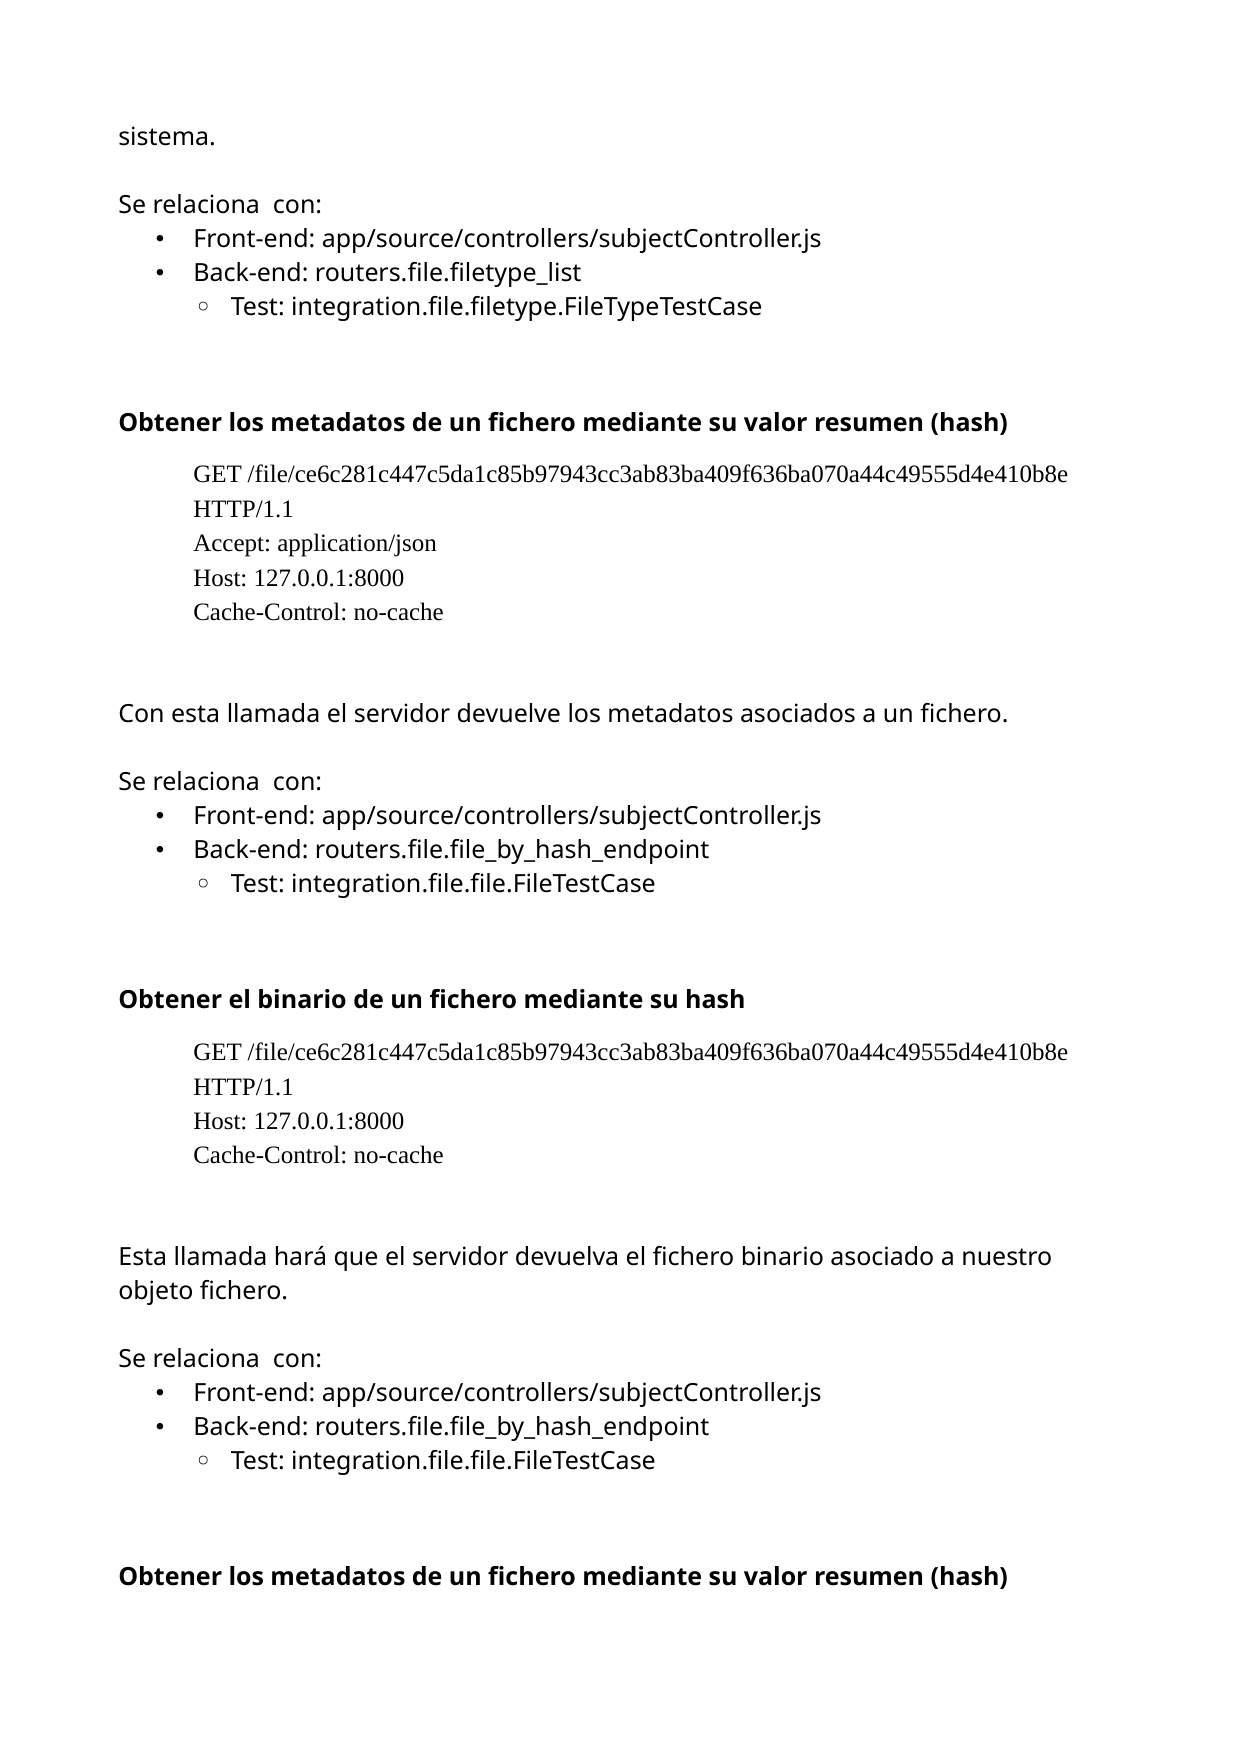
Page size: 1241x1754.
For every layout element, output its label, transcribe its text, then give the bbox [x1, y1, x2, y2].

text Se relaciona con: [118, 764, 1122, 798]
list Front-end: app/source/controllers/subjectController.js [156, 1375, 1122, 1409]
text Se relaciona con: [118, 1341, 1122, 1375]
text sistema. [118, 118, 1122, 152]
list Back-end: routers.file.filetype_list [156, 254, 1122, 288]
text Con esta llamada el servidor devuelve los metadatos asociados a un fichero. [118, 696, 1122, 764]
list Back-end: routers.file.file_by_hash_endpoint [156, 832, 1122, 866]
text GET /file/ce6c281c447c5da1c85b97943cc3ab83ba409f636ba070a44c49555d4e410b8e HTTP/1.1 Accept: application/json Host: 127.0.0.1:8000 Cache-Control: no-cache [193, 459, 1122, 626]
list Test: integration.file.file.FileTestCase [193, 866, 1122, 900]
list Test: integration.file.file.FileTestCase [193, 1443, 1122, 1477]
text Obtener los metadatos de un fichero mediante su valor resumen (hash) [118, 1477, 1122, 1593]
list Back-end: routers.file.file_by_hash_endpoint [156, 1409, 1122, 1443]
text GET /file/ce6c281c447c5da1c85b97943cc3ab83ba409f636ba070a44c49555d4e410b8e HTTP/1.1 Host: 127.0.0.1:8000 Cache-Control: no-cache [193, 1037, 1122, 1169]
text Esta llamada hará que el servidor devuelva el fichero binario asociado a nuestro objeto fichero. [118, 1239, 1122, 1341]
list Front-end: app/source/controllers/subjectController.js [156, 220, 1122, 254]
text Se relaciona con: [118, 186, 1122, 220]
list Test: integration.file.filetype.FileTypeTestCase [193, 288, 1122, 322]
text Obtener el binario de un fichero mediante su hash [118, 900, 1122, 1016]
list Front-end: app/source/controllers/subjectController.js [156, 798, 1122, 832]
text Obtener los metadatos de un fichero mediante su valor resumen (hash) [118, 322, 1122, 438]
